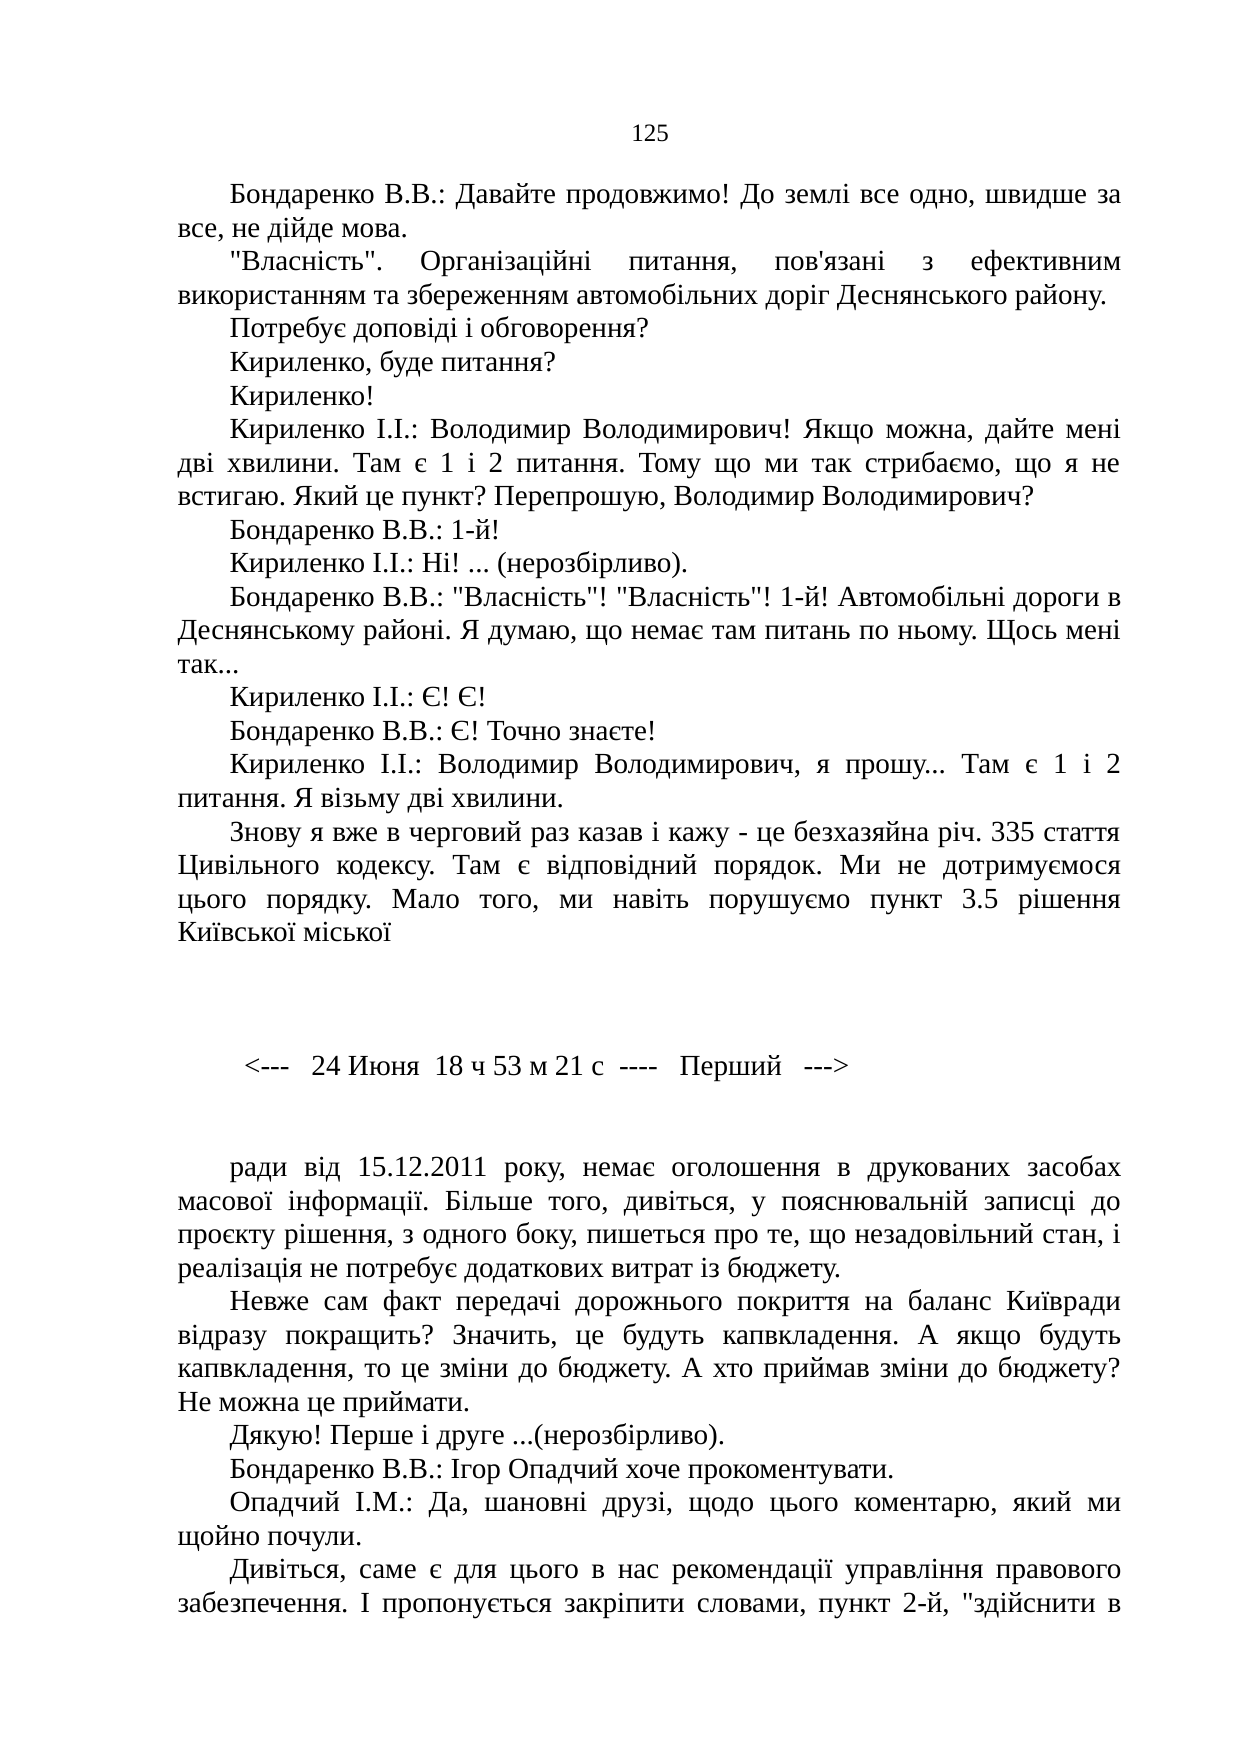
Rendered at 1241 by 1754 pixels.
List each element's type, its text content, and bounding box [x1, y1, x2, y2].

text Бондаренко В.В.: "Власність"! "Власність"! 1-й! Автомобільні дороги в Деснянському районі. Я думаю, що немає там питань по ньому. Щось мені так... [177, 579, 1122, 679]
text Потребує доповіді і обговорення? [177, 311, 1122, 344]
text <--- 24 Июня 18 ч 53 м 21 с ---- Перший ---> [177, 1048, 1122, 1082]
text Кириленко І.І.: Володимир Володимирович, я прошу... Там є 1 і 2 питання. Я візьму дві хвилини. [177, 747, 1122, 814]
text Невже сам факт передачі дорожнього покриття на баланс Київради відразу покращить? Значить, це будуть капвкладення. А якщо будуть капвкладення, то це зміни до бюджету. А хто приймав зміни до бюджету? Не можна це приймати. [177, 1283, 1122, 1417]
text Бондаренко В.В.: Давайте продовжимо! До землі все одно, швидше за все, не дійде мова. [177, 176, 1122, 243]
text Бондаренко В.В.: 1-й! [177, 512, 1122, 545]
text Кириленко, буде питання? [177, 344, 1122, 378]
text ради від 15.12.2011 року, немає оголошення в друкованих засобах масової інформації. Більше того, дивіться, у пояснювальній записці до проєкту рішення, з одного боку, пишеться про те, що незадовільний стан, і реалізація не потребує додаткових витрат із бюджету. [177, 1149, 1122, 1283]
text Кириленко І.І.: Є! Є! [177, 679, 1122, 713]
text Знову я вже в черговий раз казав і кажу - це безхазяйна річ. 335 стаття Цивільного кодексу. Там є відповідний порядок. Ми не дотримуємося цього порядку. Мало того, ми навіть порушуємо пункт 3.5 рішення Київської міської [177, 814, 1122, 948]
text Кириленко І.І.: Ні! ... (нерозбірливо). [177, 545, 1122, 579]
text Бондаренко В.В.: Є! Точно знаєте! [177, 713, 1122, 747]
text Бондаренко В.В.: Ігор Опадчий хоче прокоментувати. [177, 1451, 1122, 1484]
text Кириленко! [177, 378, 1122, 411]
text Дякую! Перше і друге ...(нерозбірливо). [177, 1417, 1122, 1451]
text Опадчий І.М.: Да, шановні друзі, щодо цього коментарю, який ми щойно почули. [177, 1484, 1122, 1552]
text "Власність". Організаційні питання, пов'язані з ефективним використанням та збереженням автомобільних доріг Деснянського району. [177, 243, 1122, 311]
text Кириленко І.І.: Володимир Володимирович! Якщо можна, дайте мені дві хвилини. Там є 1 і 2 питання. Тому що ми так стрибаємо, що я не встигаю. Який це пункт? Перепрошую, Володимир Володимирович? [177, 411, 1122, 512]
text Дивіться, саме є для цього в нас рекомендації управління правового забезпечення. І пропонується закріпити словами, пункт 2-й, "здійснити в [177, 1552, 1122, 1619]
